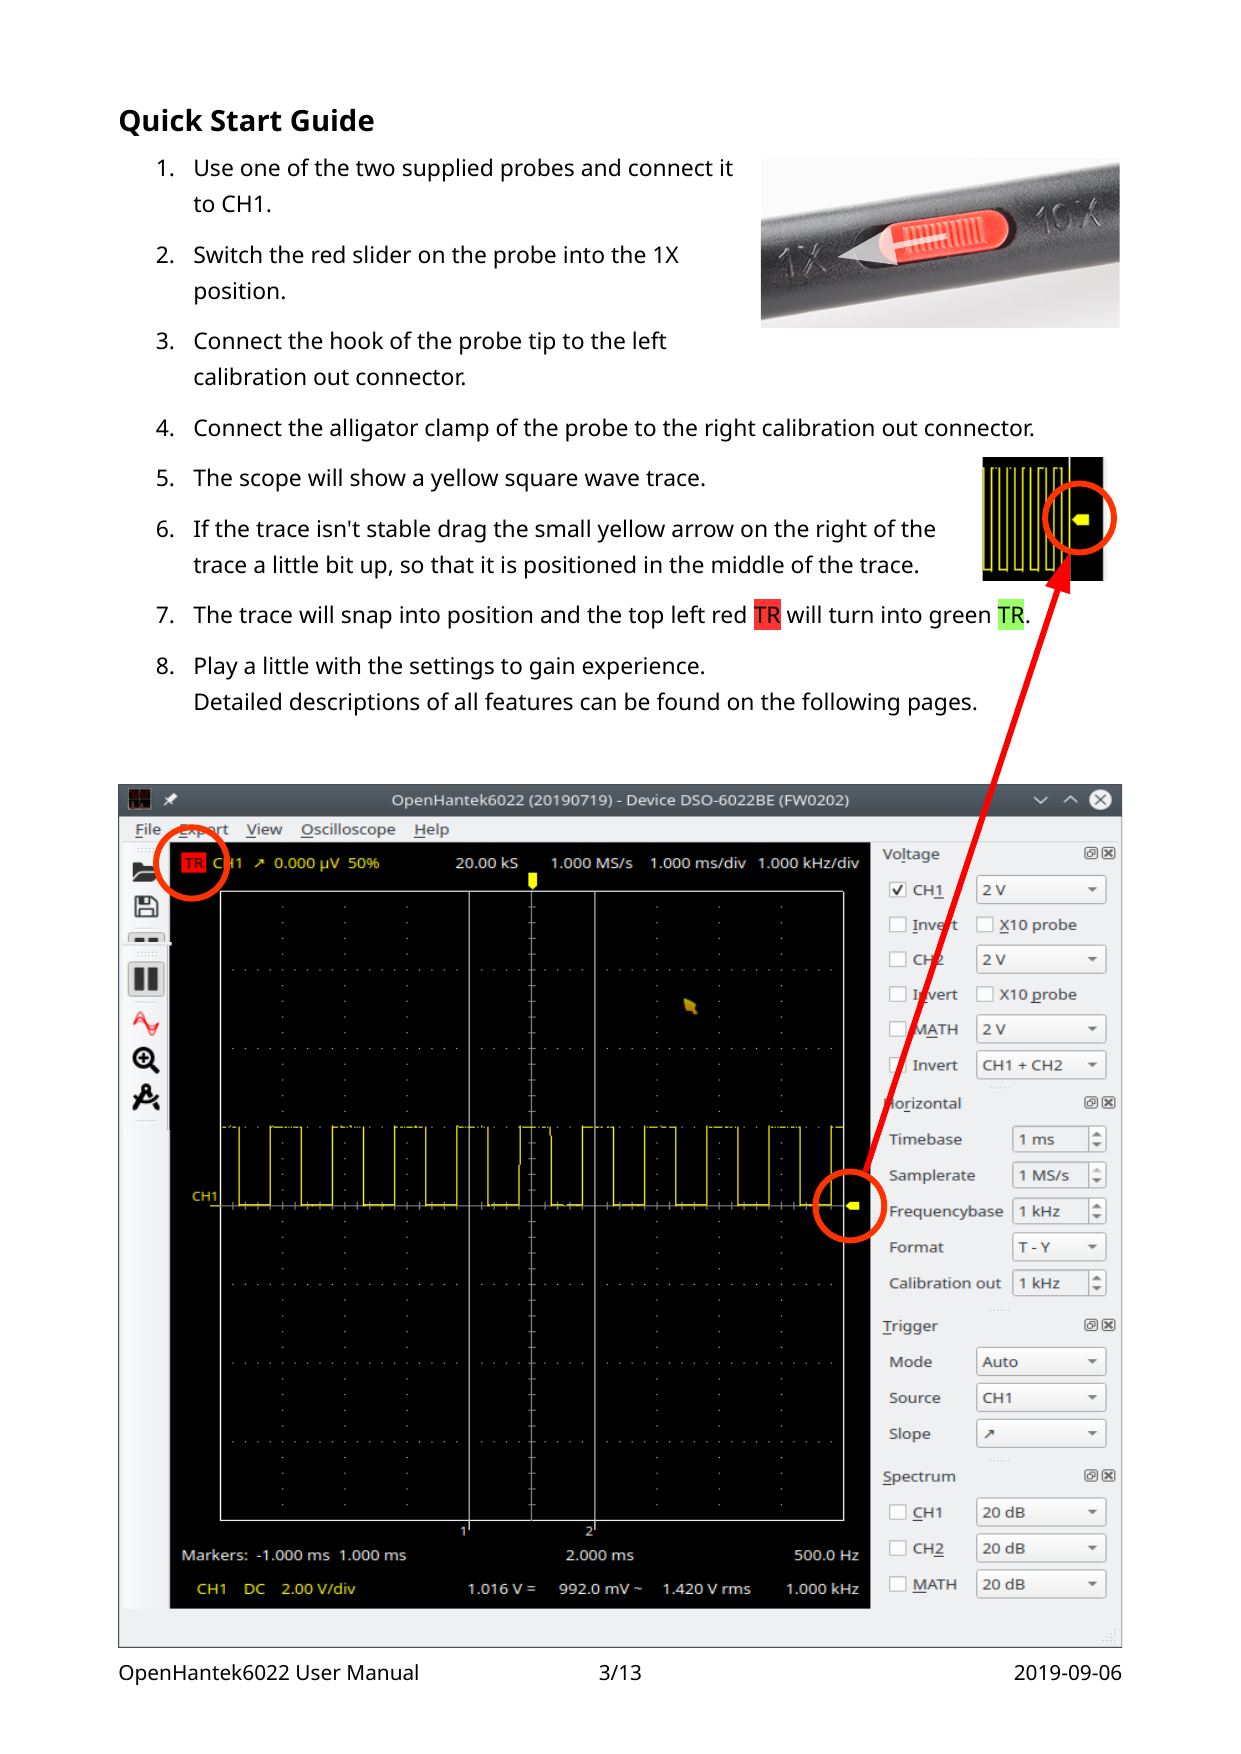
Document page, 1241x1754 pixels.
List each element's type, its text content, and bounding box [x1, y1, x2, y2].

picture [760, 158, 1120, 328]
subtitle The trace will snap into position and the top left red TR will turn into green TR. [156, 599, 1051, 630]
subtitle Use one of the two supplied probes and connect it to CH1. [156, 152, 1122, 219]
subtitle [1020, 649, 1122, 717]
picture [118, 784, 1123, 1648]
picture [990, 457, 1108, 562]
subtitle Connect the hook of the probe tip to the left calibration out connector. [156, 325, 1122, 392]
subtitle If the trace isn't stable drag the small yellow arrow on the right of the trace a little bit up, so that it is positioned in the middle of the trace. [156, 513, 1062, 580]
subtitle The scope will show a yellow square wave trace. [156, 462, 990, 493]
picture [819, 1175, 881, 1237]
subtitle [1048, 599, 1122, 630]
subtitle Switch the red slider on the probe into the 1X position. [156, 239, 760, 306]
picture [1049, 487, 1108, 549]
subtitle Connect the alligator clamp of the probe to the right calibration out connector. [156, 412, 1122, 443]
subtitle Quick Start Guide [118, 100, 1122, 140]
subtitle [1071, 513, 1122, 580]
picture [1071, 544, 1108, 562]
subtitle Play a little with the settings to gain experience. Detailed descriptions of all features can be found on the following pages. [156, 649, 1034, 717]
